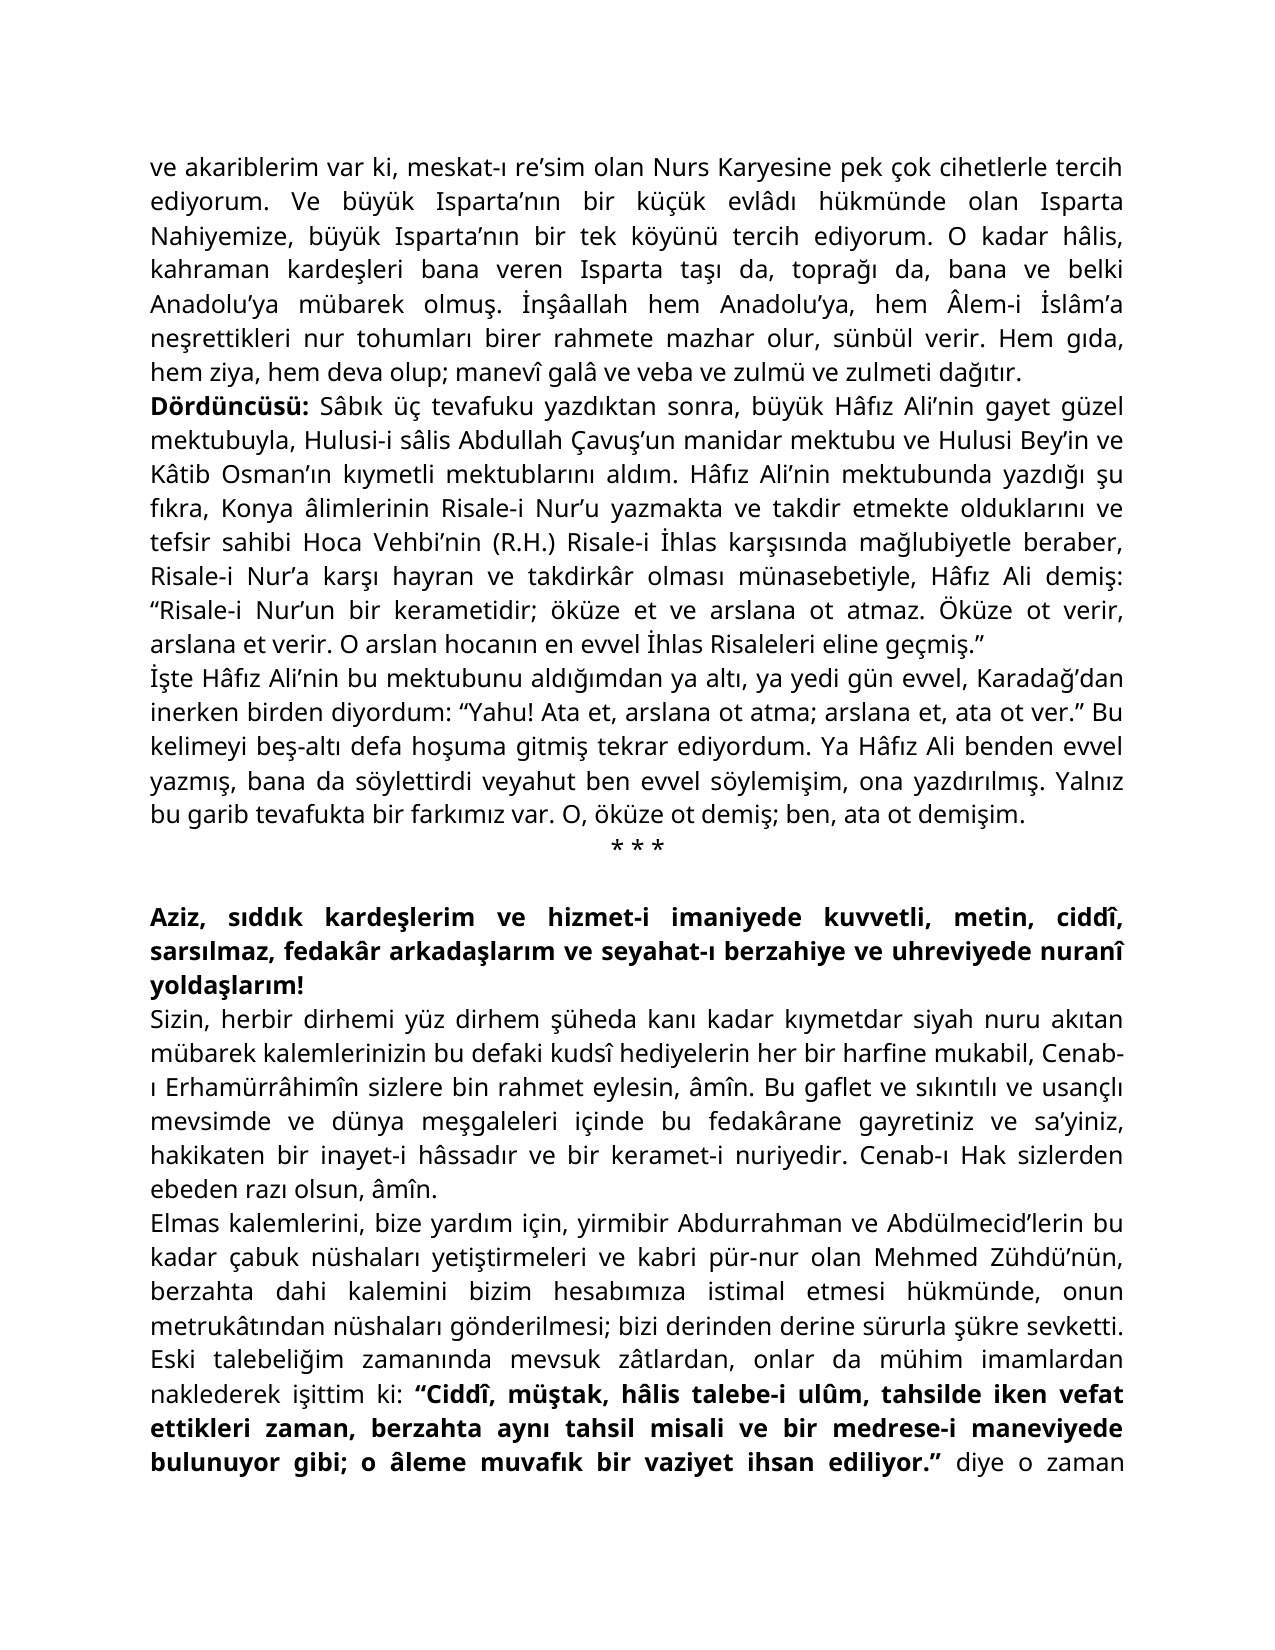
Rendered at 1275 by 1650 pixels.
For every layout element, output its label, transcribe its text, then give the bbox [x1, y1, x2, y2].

text Elmas kalemlerini, bize yardım için, yirmibir Abdurrahman ve Abdülmecid’lerin bu kadar çabuk nüshaları yetiştirmeleri ve kabri pür-nur olan Mehmed Zühdü’nün, berzahta dahi kalemini bizim hesabımıza istimal etmesi hükmünde, onun metrukâtından nüshaları gönderilmesi; bizi derinden derine sürurla şükre sevketti. Eski talebeliğim zamanında mevsuk zâtlardan, onlar da mühim imamlardan naklederek işittim ki: “Ciddî, müştak, hâlis talebe-i ulûm, tahsilde iken vefat ettikleri zaman, berzahta aynı tahsil misali ve bir medrese-i maneviyede bulunuyor gibi; o âleme muvafık bir vaziyet ihsan ediliyor.” diye o zaman [150, 1206, 1125, 1478]
text ve akariblerim var ki, meskat-ı re’sim olan Nurs Karyesine pek çok cihetlerle tercih ediyorum. Ve büyük Isparta’nın bir küçük evlâdı hükmünde olan Isparta Nahiyemize, büyük Isparta’nın bir tek köyünü tercih ediyorum. O kadar hâlis, kahraman kardeşleri bana veren Isparta taşı da, toprağı da, bana ve belki Anadolu’ya mübarek olmuş. İnşâallah hem Anadolu’ya, hem Âlem-i İslâm’a neşrettikleri nur tohumları birer rahmete mazhar olur, sünbül verir. Hem gıda, hem ziya, hem deva olup; manevî galâ ve veba ve zulmü ve zulmeti dağıtır. [150, 150, 1125, 388]
text * * * [150, 831, 1125, 865]
text Sizin, herbir dirhemi yüz dirhem şüheda kanı kadar kıymetdar siyah nuru akıtan mübarek kalemlerinizin bu defaki kudsî hediyelerin her bir harfine mukabil, Cenab-ı Erhamürrâhimîn sizlere bin rahmet eylesin, âmîn. Bu gaflet ve sıkıntılı ve usançlı mevsimde ve dünya meşgaleleri içinde bu fedakârane gayretiniz ve sa’yiniz, hakikaten bir inayet-i hâssadır ve bir keramet-i nuriyedir. Cenab-ı Hak sizlerden ebeden razı olsun, âmîn. [150, 1002, 1125, 1206]
text İşte Hâfız Ali’nin bu mektubunu aldığımdan ya altı, ya yedi gün evvel, Karadağ’dan inerken birden diyordum: “Yahu! Ata et, arslana ot atma; arslana et, ata ot ver.” Bu kelimeyi beş-altı defa hoşuma gitmiş tekrar ediyordum. Ya Hâfız Ali benden evvel yazmış, bana da söylettirdi veyahut ben evvel söylemişim, ona yazdırılmış. Yalnız bu garib tevafukta bir farkımız var. O, öküze ot demiş; ben, ata ot demişim. [150, 661, 1125, 831]
text Dördüncüsü: Sâbık üç tevafuku yazdıktan sonra, büyük Hâfız Ali’nin gayet güzel mektubuyla, Hulusi-i sâlis Abdullah Çavuş’un manidar mektubu ve Hulusi Bey’in ve Kâtib Osman’ın kıymetli mektublarını aldım. Hâfız Ali’nin mektubunda yazdığı şu fıkra, Konya âlimlerinin Risale-i Nur’u yazmakta ve takdir etmekte olduklarını ve tefsir sahibi Hoca Vehbi’nin (R.H.) Risale-i İhlas karşısında mağlubiyetle beraber, Risale-i Nur’a karşı hayran ve takdirkâr olması münasebetiyle, Hâfız Ali demiş: “Risale-i Nur’un bir kerametidir; öküze et ve arslana ot atmaz. Öküze ot verir, arslana et verir. O arslan hocanın en evvel İhlas Risaleleri eline geçmiş.” [150, 388, 1125, 661]
text Aziz, sıddık kardeşlerim ve hizmet-i imaniyede kuvvetli, metin, ciddî, sarsılmaz, fedakâr arkadaşlarım ve seyahat-ı berzahiye ve uhreviyede nuranî yoldaşlarım! [150, 899, 1125, 1002]
